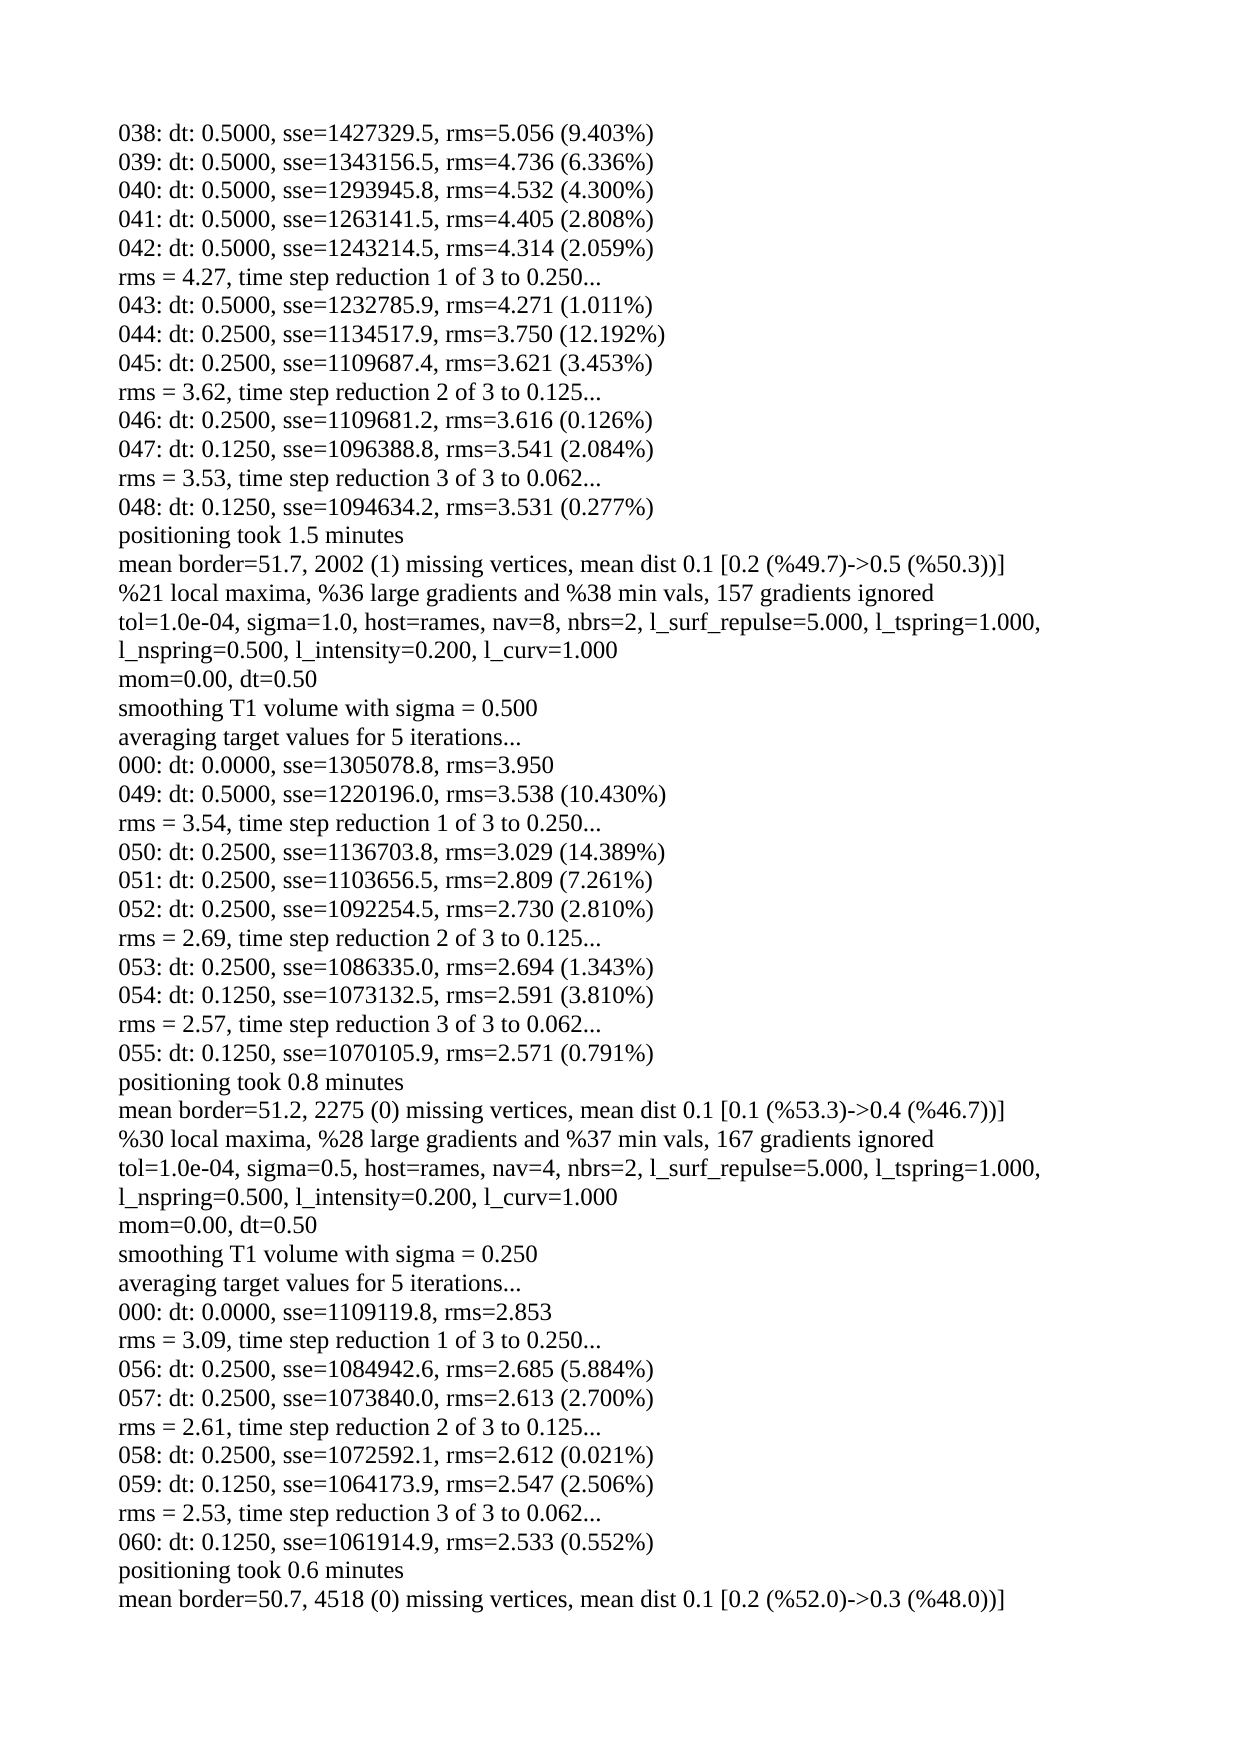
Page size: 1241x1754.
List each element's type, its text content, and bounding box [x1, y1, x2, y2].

text averaging target values for 5 iterations... [118, 1268, 1122, 1297]
text smoothing T1 volume with sigma = 0.250 [118, 1239, 1122, 1268]
text 046: dt: 0.2500, sse=1109681.2, rms=3.616 (0.126%) [118, 406, 1122, 434]
text 000: dt: 0.0000, sse=1305078.8, rms=3.950 [118, 751, 1122, 779]
text 045: dt: 0.2500, sse=1109687.4, rms=3.621 (3.453%) [118, 348, 1122, 377]
text positioning took 0.8 minutes [118, 1067, 1122, 1096]
text 000: dt: 0.0000, sse=1109119.8, rms=2.853 [118, 1297, 1122, 1326]
text rms = 3.53, time step reduction 3 of 3 to 0.062... [118, 463, 1122, 492]
text 051: dt: 0.2500, sse=1103656.5, rms=2.809 (7.261%) [118, 866, 1122, 894]
text 049: dt: 0.5000, sse=1220196.0, rms=3.538 (10.430%) [118, 779, 1122, 808]
text 041: dt: 0.5000, sse=1263141.5, rms=4.405 (2.808%) [118, 204, 1122, 233]
text mom=0.00, dt=0.50 [118, 664, 1122, 693]
text positioning took 0.6 minutes [118, 1556, 1122, 1584]
text mean border=51.2, 2275 (0) missing vertices, mean dist 0.1 [0.1 (%53.3)->0.4 (%46.7))] [118, 1096, 1122, 1124]
text 039: dt: 0.5000, sse=1343156.5, rms=4.736 (6.336%) [118, 147, 1122, 176]
text %30 local maxima, %28 large gradients and %37 min vals, 167 gradients ignored [118, 1124, 1122, 1153]
text %21 local maxima, %36 large gradients and %38 min vals, 157 gradients ignored [118, 578, 1122, 607]
text averaging target values for 5 iterations... [118, 722, 1122, 751]
text 058: dt: 0.2500, sse=1072592.1, rms=2.612 (0.021%) [118, 1441, 1122, 1469]
text mean border=51.7, 2002 (1) missing vertices, mean dist 0.1 [0.2 (%49.7)->0.5 (%50.3))] [118, 549, 1122, 578]
text 047: dt: 0.1250, sse=1096388.8, rms=3.541 (2.084%) [118, 434, 1122, 463]
text rms = 2.61, time step reduction 2 of 3 to 0.125... [118, 1412, 1122, 1441]
text rms = 2.53, time step reduction 3 of 3 to 0.062... [118, 1498, 1122, 1527]
text 055: dt: 0.1250, sse=1070105.9, rms=2.571 (0.791%) [118, 1038, 1122, 1067]
text 059: dt: 0.1250, sse=1064173.9, rms=2.547 (2.506%) [118, 1469, 1122, 1498]
text smoothing T1 volume with sigma = 0.500 [118, 693, 1122, 722]
text 038: dt: 0.5000, sse=1427329.5, rms=5.056 (9.403%) [118, 118, 1122, 147]
text 056: dt: 0.2500, sse=1084942.6, rms=2.685 (5.884%) [118, 1354, 1122, 1383]
text tol=1.0e-04, sigma=0.5, host=rames, nav=4, nbrs=2, l_surf_repulse=5.000, l_tspring=1.000, l_nspring=0.500, l_intensity=0.200, l_curv=1.000 [118, 1153, 1122, 1211]
text 040: dt: 0.5000, sse=1293945.8, rms=4.532 (4.300%) [118, 176, 1122, 204]
text positioning took 1.5 minutes [118, 521, 1122, 549]
text mean border=50.7, 4518 (0) missing vertices, mean dist 0.1 [0.2 (%52.0)->0.3 (%48.0))] [118, 1584, 1122, 1613]
text 057: dt: 0.2500, sse=1073840.0, rms=2.613 (2.700%) [118, 1383, 1122, 1412]
text tol=1.0e-04, sigma=1.0, host=rames, nav=8, nbrs=2, l_surf_repulse=5.000, l_tspring=1.000, l_nspring=0.500, l_intensity=0.200, l_curv=1.000 [118, 607, 1122, 664]
text 050: dt: 0.2500, sse=1136703.8, rms=3.029 (14.389%) [118, 837, 1122, 866]
text 044: dt: 0.2500, sse=1134517.9, rms=3.750 (12.192%) [118, 319, 1122, 348]
text rms = 2.69, time step reduction 2 of 3 to 0.125... [118, 923, 1122, 952]
text 043: dt: 0.5000, sse=1232785.9, rms=4.271 (1.011%) [118, 291, 1122, 319]
text rms = 4.27, time step reduction 1 of 3 to 0.250... [118, 262, 1122, 291]
text 042: dt: 0.5000, sse=1243214.5, rms=4.314 (2.059%) [118, 233, 1122, 262]
text mom=0.00, dt=0.50 [118, 1211, 1122, 1239]
text rms = 3.62, time step reduction 2 of 3 to 0.125... [118, 377, 1122, 406]
text 053: dt: 0.2500, sse=1086335.0, rms=2.694 (1.343%) [118, 952, 1122, 981]
text 048: dt: 0.1250, sse=1094634.2, rms=3.531 (0.277%) [118, 492, 1122, 521]
text rms = 2.57, time step reduction 3 of 3 to 0.062... [118, 1009, 1122, 1038]
text rms = 3.09, time step reduction 1 of 3 to 0.250... [118, 1326, 1122, 1354]
text 054: dt: 0.1250, sse=1073132.5, rms=2.591 (3.810%) [118, 981, 1122, 1009]
text 052: dt: 0.2500, sse=1092254.5, rms=2.730 (2.810%) [118, 894, 1122, 923]
text 060: dt: 0.1250, sse=1061914.9, rms=2.533 (0.552%) [118, 1527, 1122, 1556]
text rms = 3.54, time step reduction 1 of 3 to 0.250... [118, 808, 1122, 837]
